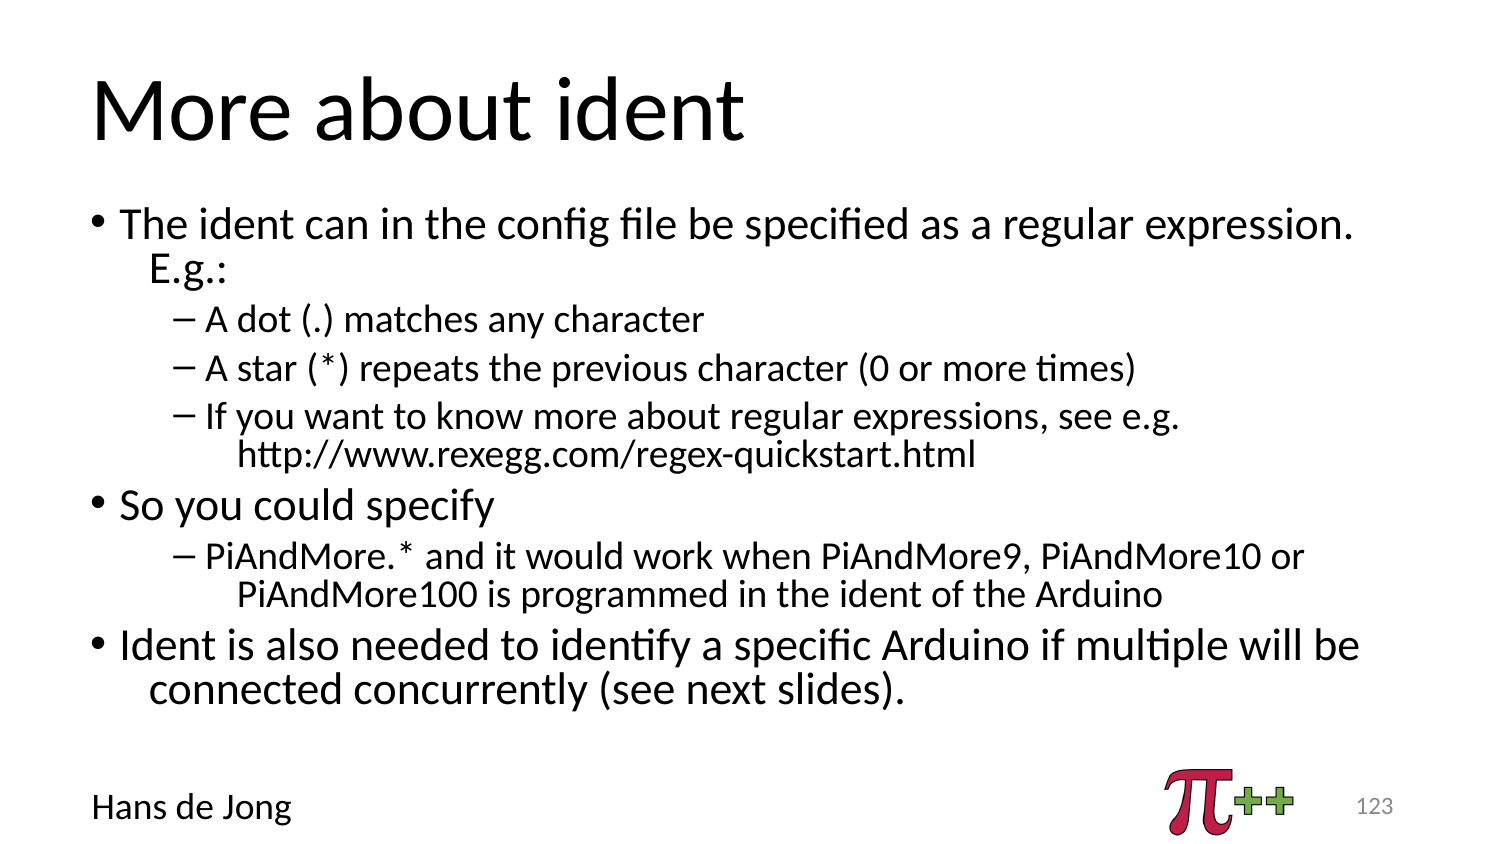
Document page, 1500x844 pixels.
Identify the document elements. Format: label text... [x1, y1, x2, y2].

text_box 123 [1340, 782, 1426, 827]
title More about ident [75, 33, 1426, 175]
list The ident can in the config file be specified as a regular expression. E.g.: A dot (.) matches any character A star (*) repeats the previous character (0 or more times) If you want to know more about regular expressions, see e.g. http://www.rexegg.com/regex-quickstart.html So you could specify PiAndMore.* and it would work when PiAndMore9, PiAndMore10 or PiAndMore100 is programmed in the ident of the Arduino Ident is also needed to identify a specific Arduino if multiple will be connected concurrently (see next slides). [75, 196, 1426, 754]
